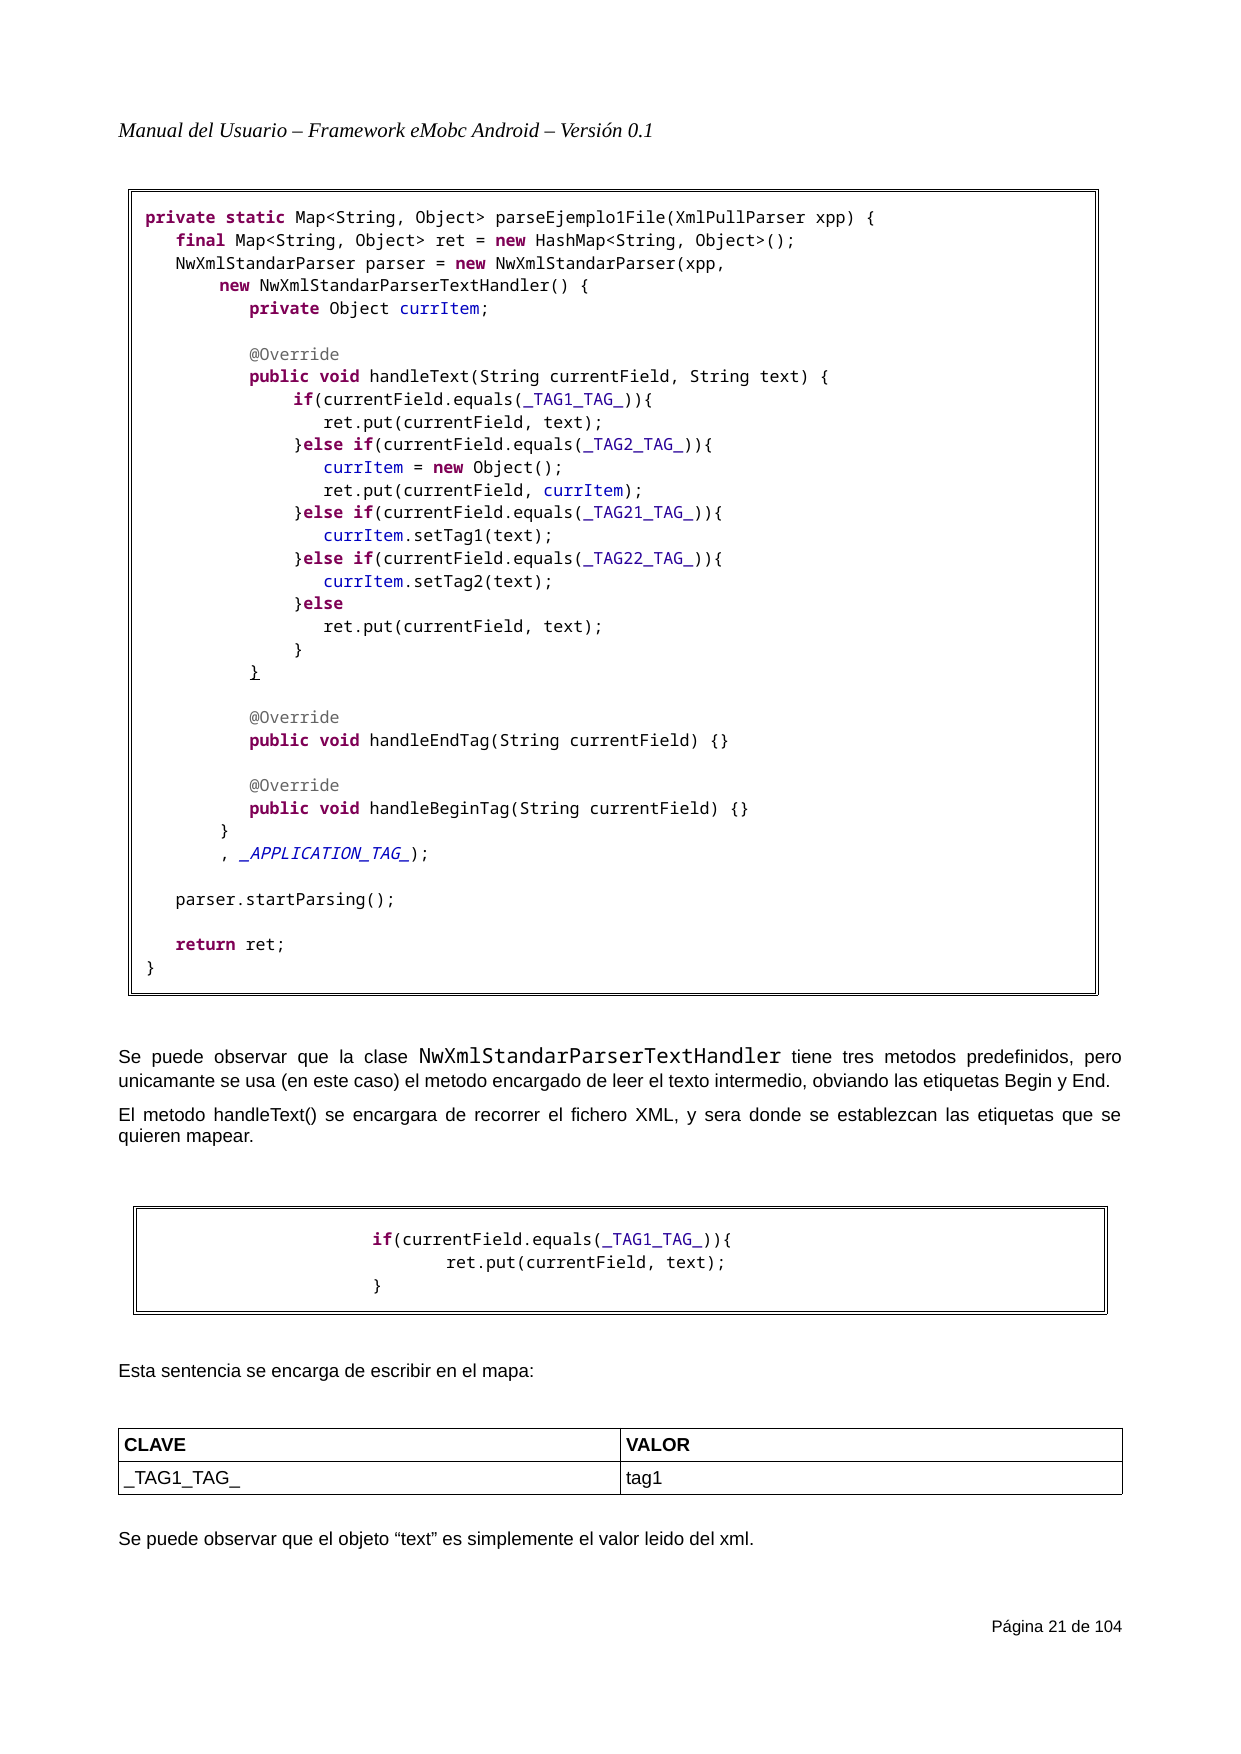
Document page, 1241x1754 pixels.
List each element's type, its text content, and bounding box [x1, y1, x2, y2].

text } [145, 660, 1081, 683]
text } [150, 1274, 1090, 1297]
text return ret; [145, 933, 1081, 955]
text Se puede observar que la clase NwXmlStandarParserTextHandler tiene tres metodos predefinidos, pero unicamante se usa (en este caso) el metodo encargado de leer el texto intermedio, obviando las etiquetas Begin y End. [118, 1041, 1122, 1091]
table_cell tag1 [621, 1462, 1122, 1494]
text ret.put(currentField, text); [150, 1251, 1090, 1274]
text ret.put(currentField, currItem); [145, 478, 1081, 501]
table_header CLAVE [119, 1429, 620, 1461]
text Esta sentencia se encarga de escribir en el mapa: [118, 1359, 1122, 1381]
text } [145, 637, 1081, 660]
text NwXmlStandarParser parser = new NwXmlStandarParser(xpp, [145, 251, 1081, 274]
table_cell _TAG1_TAG_ [119, 1462, 620, 1494]
text currItem.setTag2(text); [145, 569, 1081, 592]
text El metodo handleText() se encargara de recorrer el fichero XML, y sera donde se establezcan las etiquetas que se quieren mapear. [118, 1103, 1122, 1147]
text parser.startParsing(); [145, 887, 1081, 910]
text }else if(currentField.equals(_TAG22_TAG_)){ [145, 547, 1081, 569]
text public void handleText(String currentField, String text) { [145, 365, 1081, 388]
text ret.put(currentField, text); [145, 410, 1081, 433]
text if(currentField.equals(_TAG1_TAG_)){ [145, 388, 1081, 410]
text new NwXmlStandarParserTextHandler() { [145, 274, 1081, 297]
text } [145, 819, 1081, 842]
text } [145, 955, 1081, 978]
text @Override [145, 342, 1081, 365]
table_header VALOR [621, 1429, 1122, 1461]
text @Override [145, 706, 1081, 728]
text private Object currItem; [145, 297, 1081, 319]
text if(currentField.equals(_TAG1_TAG_)){ [150, 1223, 1090, 1251]
text private static Map<String, Object> parseEjemplo1File(XmlPullParser xpp) { [145, 206, 1081, 229]
text ret.put(currentField, text); [145, 615, 1081, 637]
text currItem.setTag1(text); [145, 524, 1081, 547]
text }else [145, 592, 1081, 615]
text currItem = new Object(); [145, 456, 1081, 478]
text , _APPLICATION_TAG_); [145, 842, 1081, 864]
text }else if(currentField.equals(_TAG2_TAG_)){ [145, 433, 1081, 456]
text public void handleEndTag(String currentField) {} [145, 728, 1081, 751]
text @Override [145, 774, 1081, 796]
text public void handleBeginTag(String currentField) {} [145, 796, 1081, 819]
text }else if(currentField.equals(_TAG21_TAG_)){ [145, 501, 1081, 524]
text Se puede observar que el objeto “text” es simplemente el valor leido del xml. [118, 1528, 1122, 1550]
text final Map<String, Object> ret = new HashMap<String, Object>(); [145, 229, 1081, 251]
